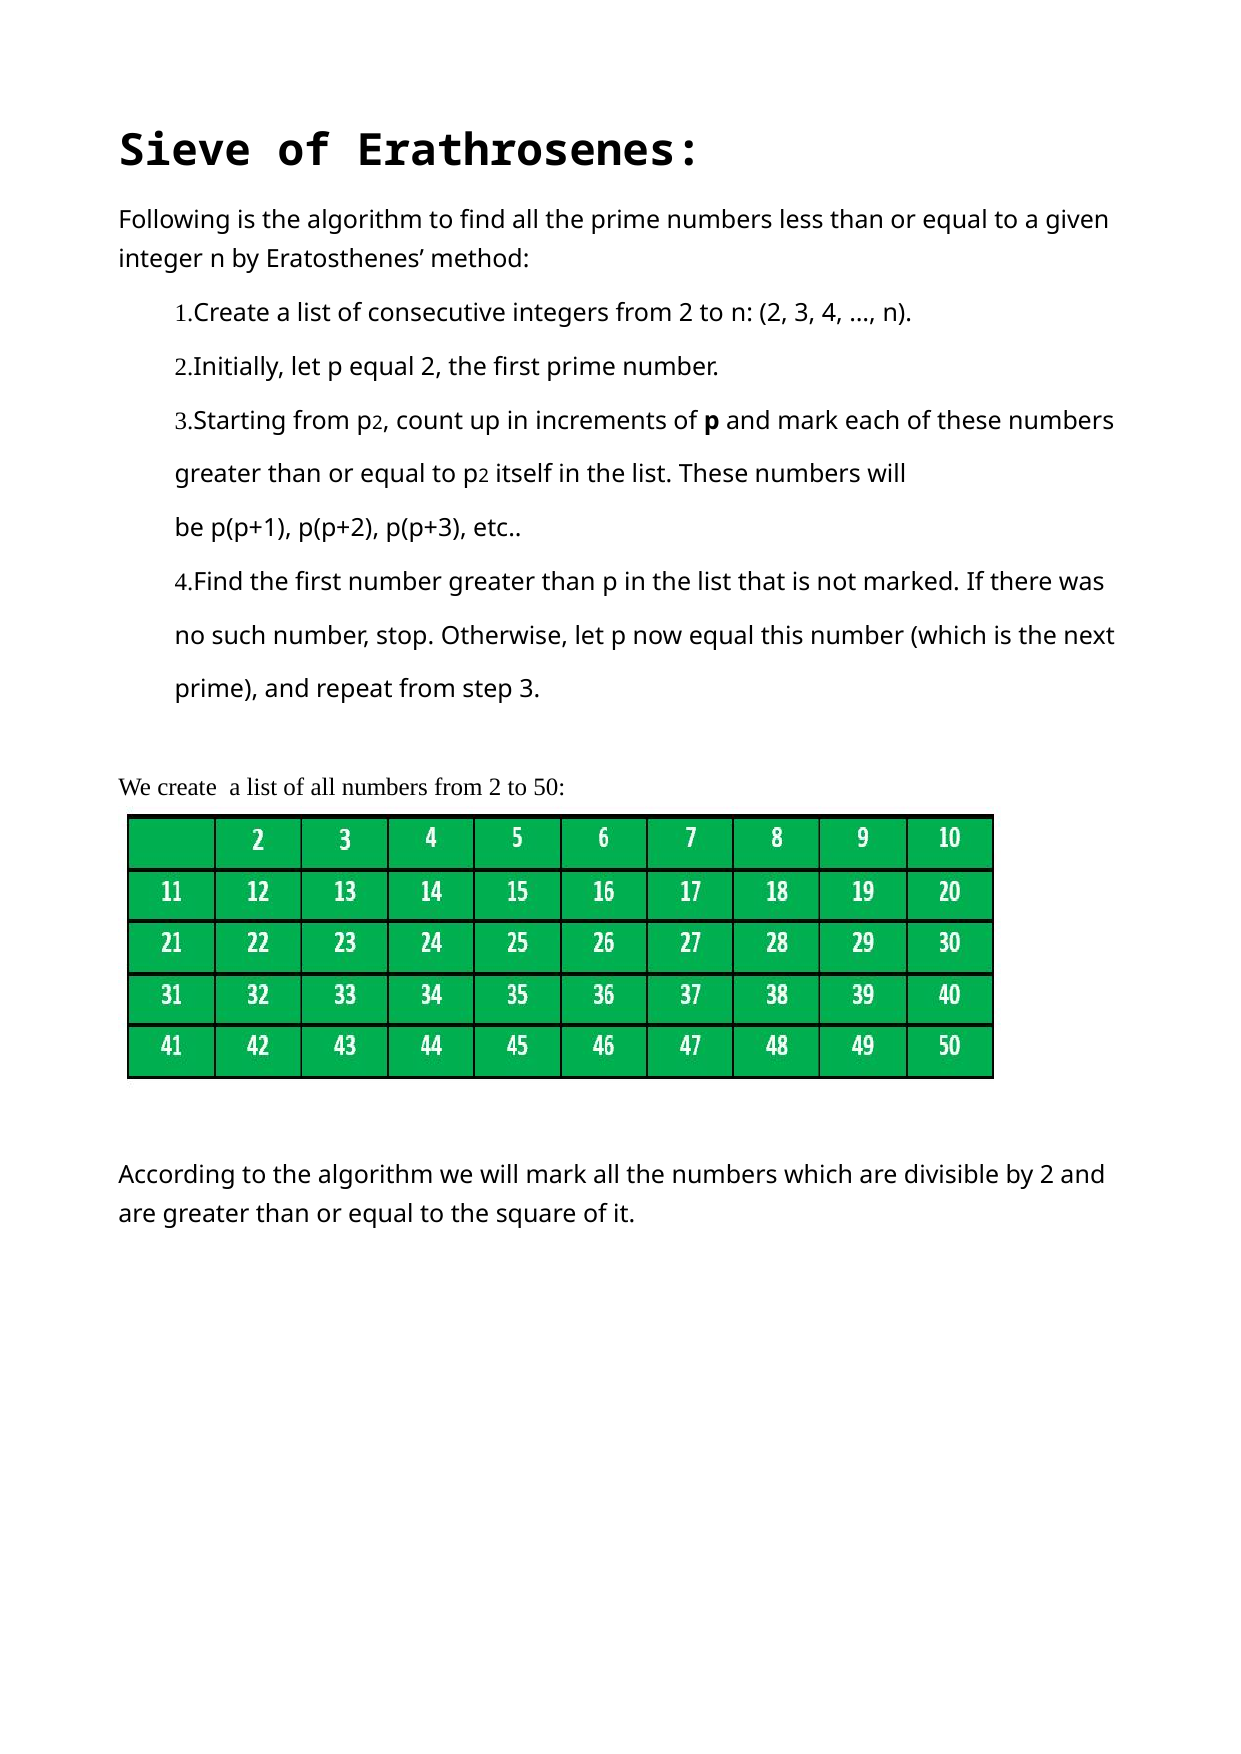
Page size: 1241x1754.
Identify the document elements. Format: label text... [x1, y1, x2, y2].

list Find the first number greater than p in the list that is not marked. If there was no such number, stop. Otherwise, let p now equal this number (which is the next prime), and repeat from step 3. [174, 564, 1122, 705]
text Sieve of Erathrosenes: [118, 118, 1122, 178]
list Create a list of consecutive integers from 2 to n: (2, 3, 4, …, n). [174, 295, 1122, 329]
text Following is the algorithm to find all the prime numbers less than or equal to a given integer n by Eratosthenes’ method: [118, 202, 1122, 275]
list Starting from p2, count up in increments of p and mark each of these numbers greater than or equal to p2 itself in the list. These numbers will be p(p+1), p(p+2), p(p+3), etc.. [174, 402, 1122, 544]
text According to the algorithm we will mark all the numbers which are divisible by 2 and are greater than or equal to the square of it. [118, 1157, 1122, 1538]
text We create a list of all numbers from 2 to 50: [118, 772, 1122, 807]
list Initially, let p equal 2, the first prime number. [174, 349, 1122, 383]
picture [118, 806, 1001, 1091]
